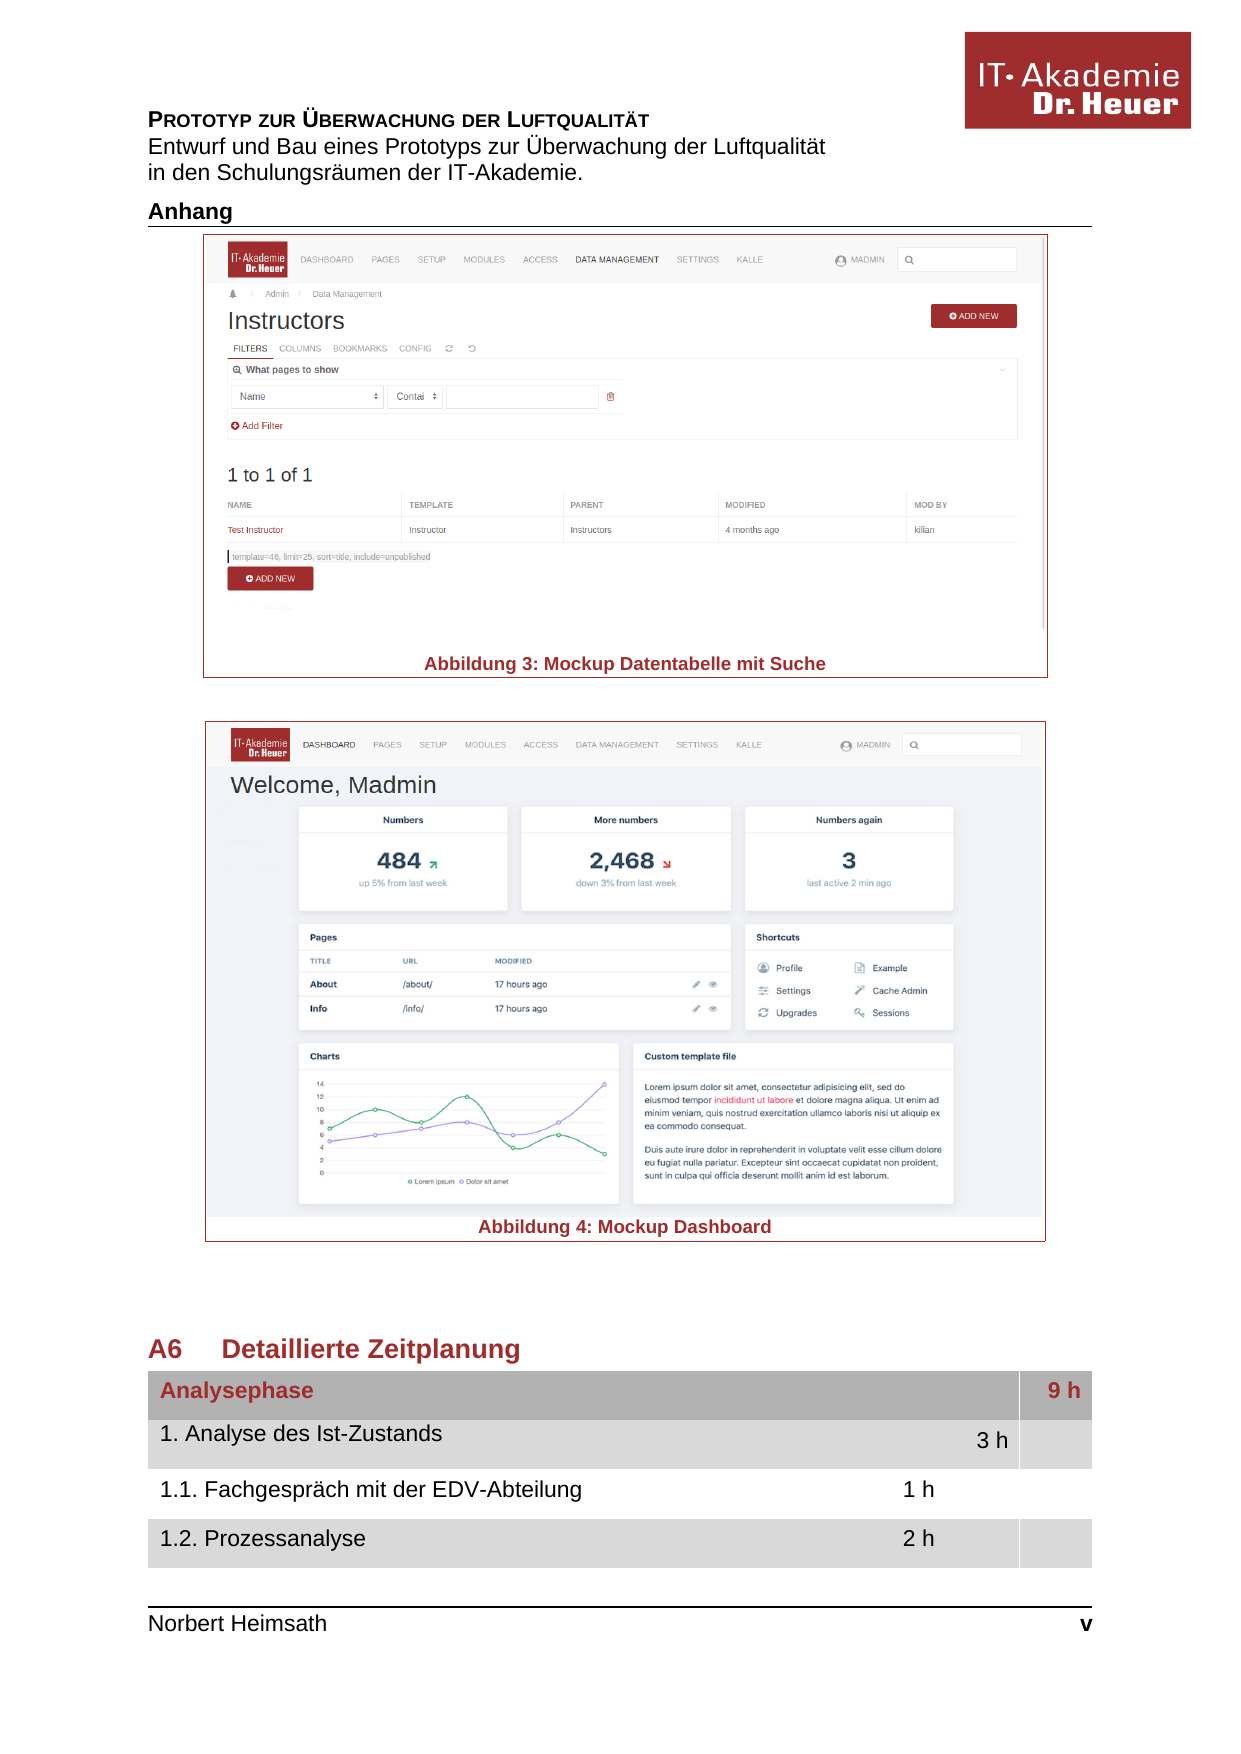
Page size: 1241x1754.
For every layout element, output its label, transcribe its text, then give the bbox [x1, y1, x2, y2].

text Abbildung 3: Mockup Datentabelle mit Suche [206, 653, 1044, 674]
table_header [946, 1371, 1019, 1420]
table_cell [946, 1519, 1019, 1568]
table_cell 1.2. Prozessanalyse [148, 1519, 887, 1568]
table_cell 1 h [887, 1470, 946, 1519]
table_cell 3 h [946, 1420, 1019, 1469]
table_cell [1020, 1470, 1092, 1519]
table_cell 1.1. Fachgespräch mit der EDV-Abteilung [148, 1470, 887, 1519]
table_header [887, 1371, 946, 1420]
table_cell [887, 1420, 946, 1469]
table_cell [1020, 1420, 1092, 1469]
picture [207, 723, 1043, 1217]
table_cell [1020, 1519, 1092, 1568]
table_cell 1. Analyse des Ist-Zustands [148, 1420, 887, 1469]
table_cell 2 h [887, 1519, 946, 1568]
text Abbildung 4: Mockup Dashboard [207, 1217, 1042, 1238]
picture [205, 236, 1045, 653]
subtitle Detaillierte Zeitplanung [148, 1333, 1092, 1364]
table_header 9 h [1020, 1371, 1092, 1420]
table_header Analysephase [148, 1371, 887, 1420]
table_cell [946, 1470, 1019, 1519]
